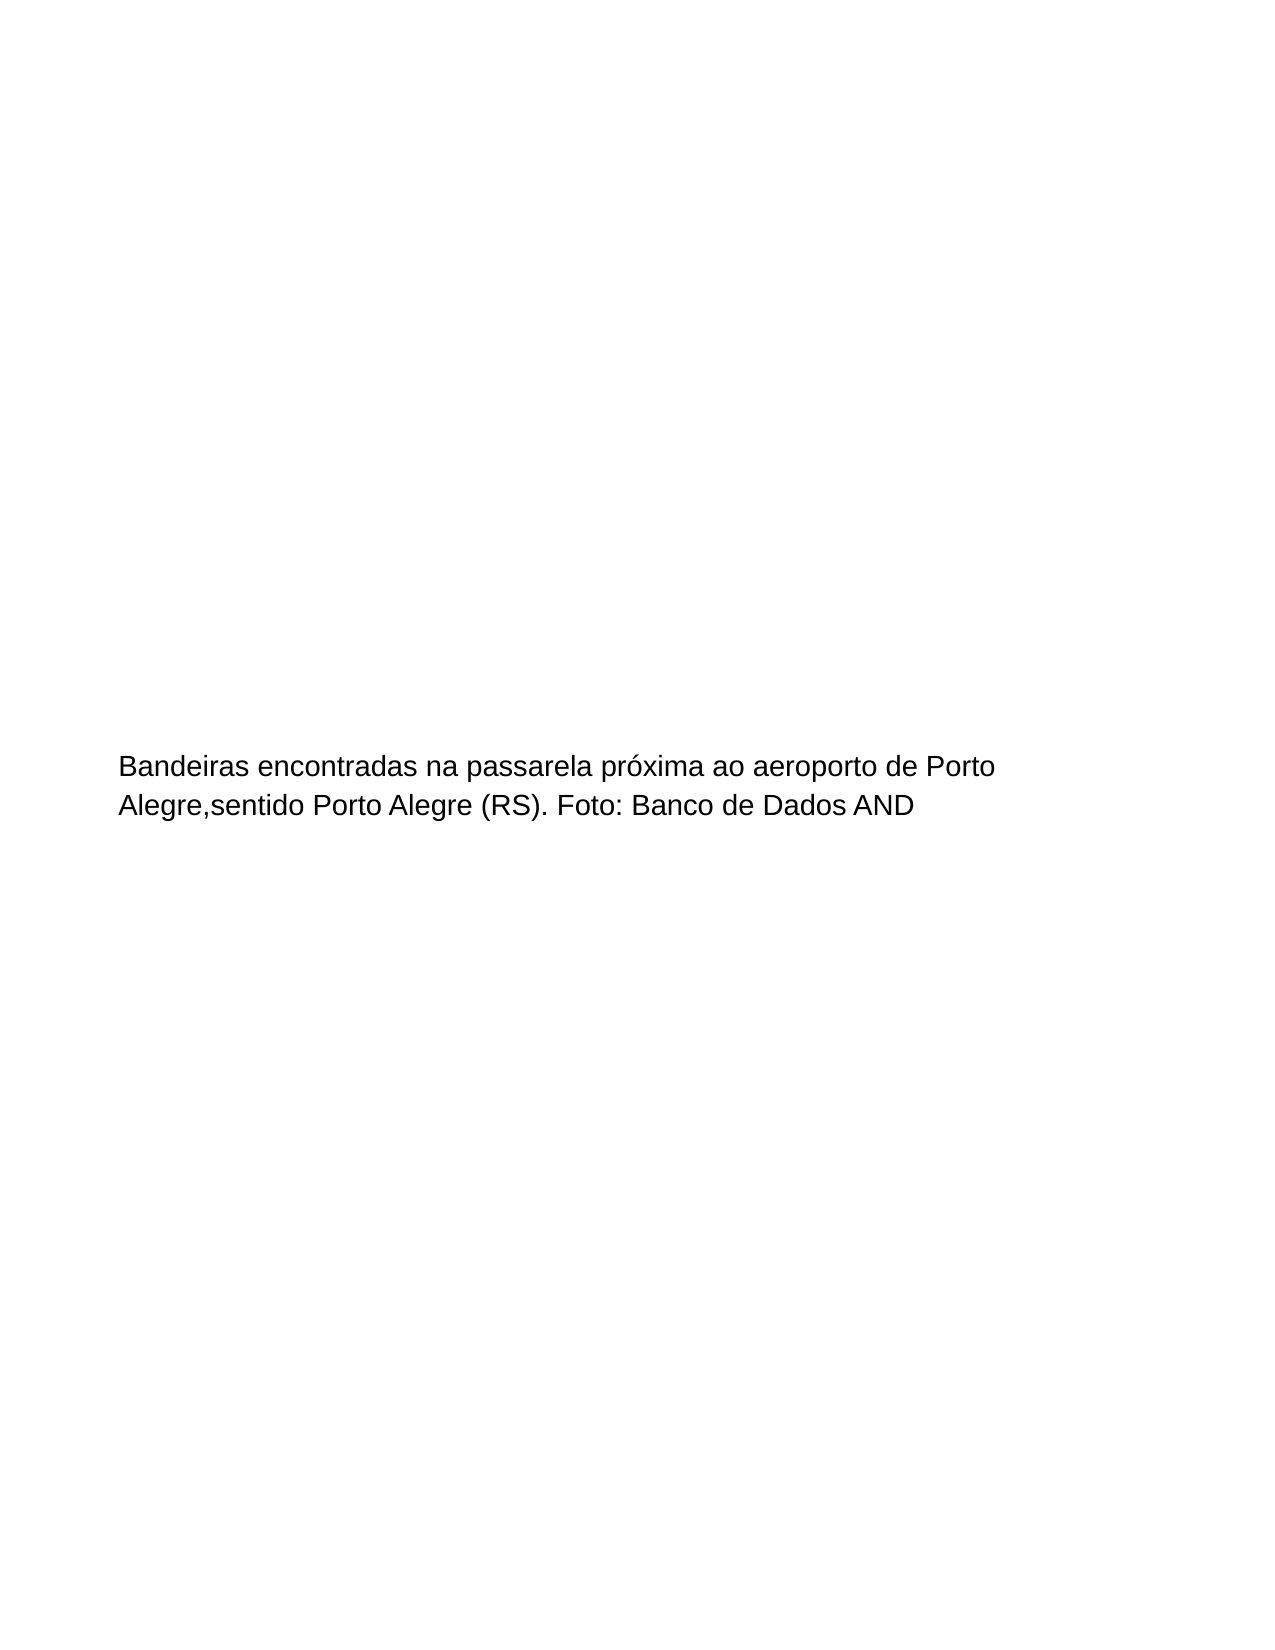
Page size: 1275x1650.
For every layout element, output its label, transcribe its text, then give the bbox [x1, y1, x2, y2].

text Bandeiras encontradas na passarela próxima ao aeroporto de Porto Alegre,sentido Porto Alegre (RS). Foto: Banco de Dados AND [118, 749, 1157, 821]
